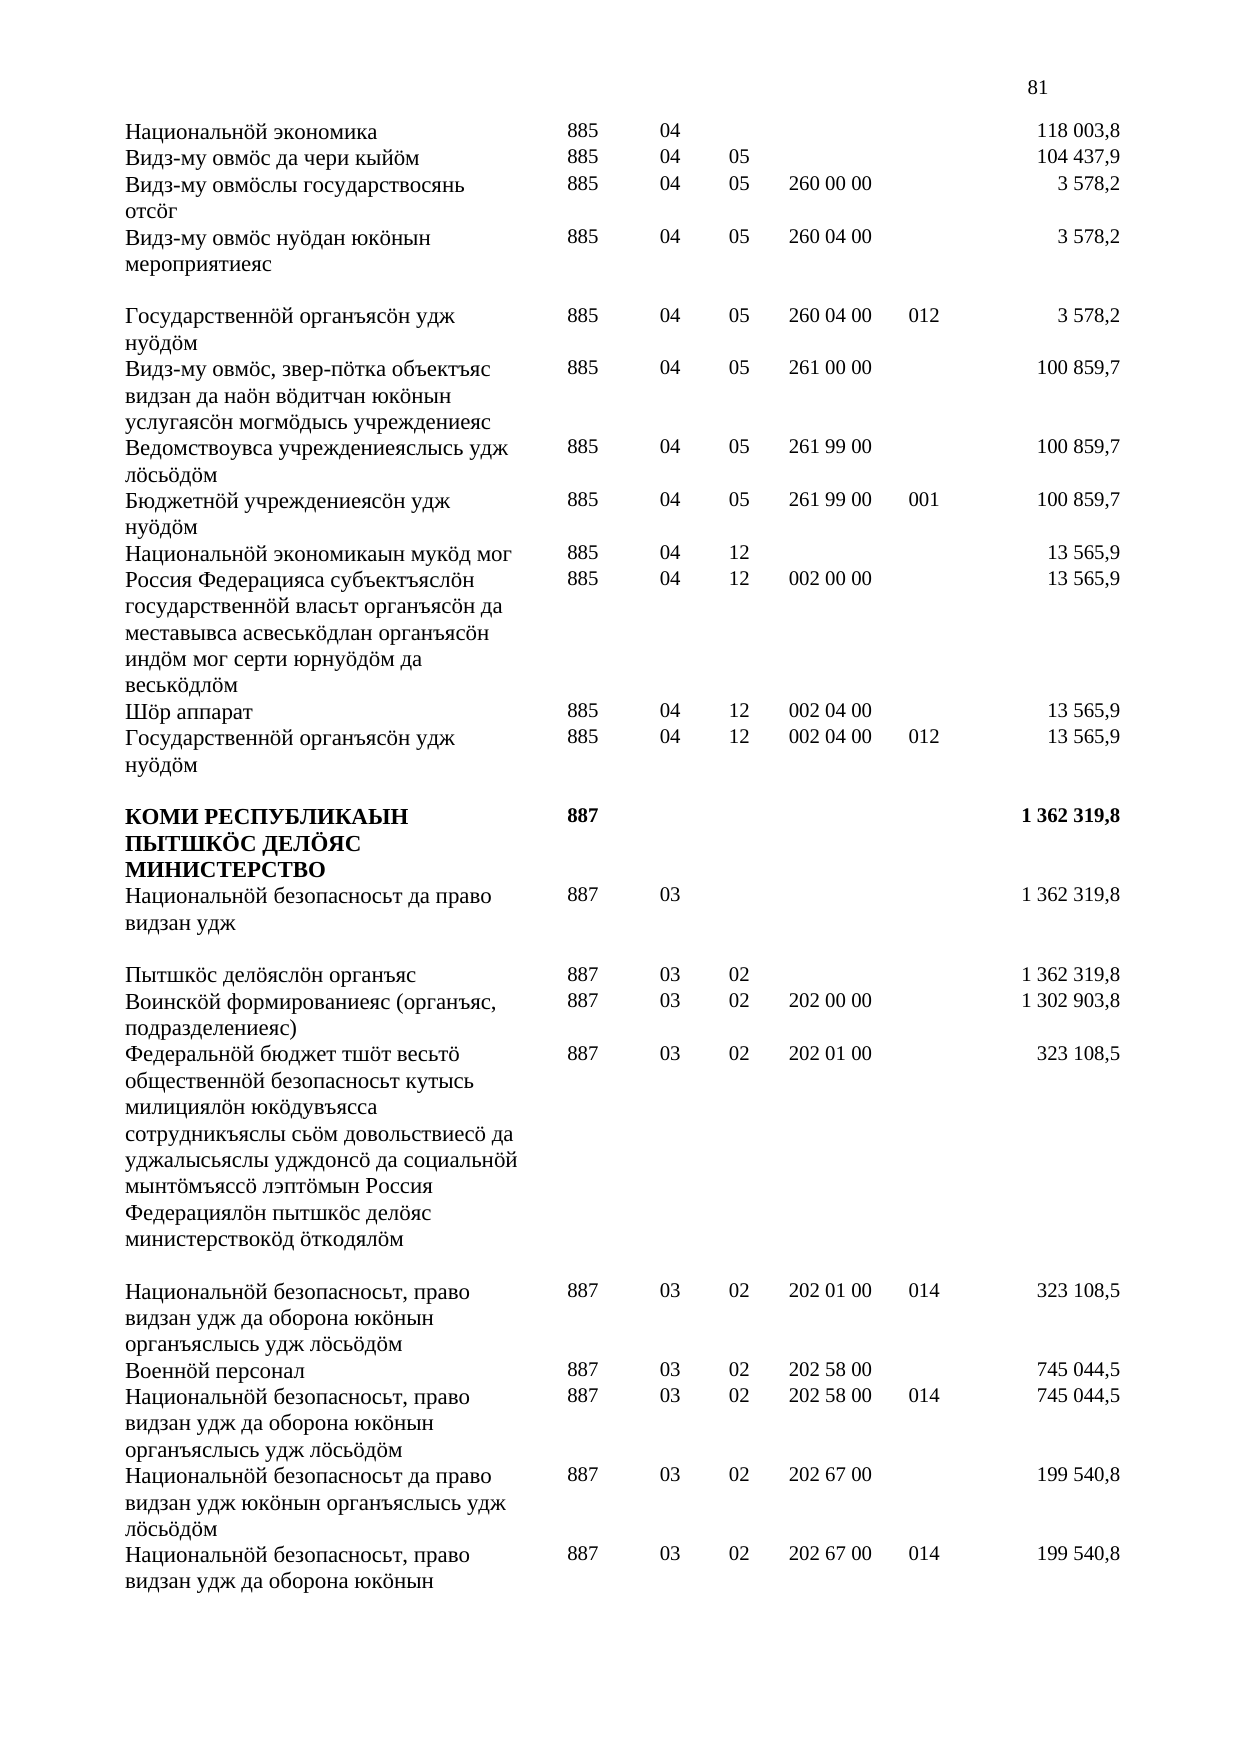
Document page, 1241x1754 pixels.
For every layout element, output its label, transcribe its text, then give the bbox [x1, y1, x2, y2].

table_cell 887 [530, 961, 635, 988]
table_cell 04 [635, 566, 704, 698]
table_cell [886, 540, 961, 566]
table_cell 885 [530, 540, 635, 566]
table_cell Национальнöй безопасносьт да право видзан удж [114, 883, 530, 961]
table_cell 05 [705, 487, 774, 540]
table_cell 03 [635, 1541, 704, 1594]
table_cell [705, 883, 774, 961]
table_cell 02 [705, 1541, 774, 1594]
table_cell Государственнöй органъясöн удж нуöдöм [114, 303, 530, 355]
table_cell 323 108,5 [961, 1278, 1131, 1357]
table_cell 1 362 319,8 [961, 883, 1131, 961]
table_cell 885 [530, 118, 635, 144]
table_cell 887 [530, 803, 635, 882]
table_cell [886, 961, 961, 988]
table_cell Федеральнöй бюджет тшöт весьтö общественнöй безопасносьт кутысь милициялöн юкöдувъясса сотрудникъяслы сьöм довольствиесö да уджалысьяслы удждонсö да социальнöй мынтöмъяссö лэптöмын Россия Федерациялöн пытшкöс делöяс министерствокöд öткодялöм [114, 1041, 530, 1278]
table_cell 887 [530, 1383, 635, 1462]
table_cell КОМИ РЕСПУБЛИКАЫН ПЫТШКÖС ДЕЛÖЯС МИНИСТЕРСТВО [114, 803, 530, 882]
table_cell [886, 171, 961, 223]
table_cell 04 [635, 355, 704, 434]
table_cell 02 [705, 961, 774, 988]
table_cell [705, 118, 774, 144]
table_cell 3 578,2 [961, 224, 1131, 303]
table_cell 887 [530, 1278, 635, 1357]
table_cell [886, 118, 961, 144]
table_cell 04 [635, 434, 704, 487]
table_cell 03 [635, 1041, 704, 1278]
table_cell Видз-му овмöс, звер-пöтка объектъяс видзан да наöн вöдитчан юкöнын услугаясöн могмöдысь учреждениеяс [114, 355, 530, 434]
table_cell 260 04 00 [774, 303, 886, 355]
table_cell 202 67 00 [774, 1541, 886, 1594]
table_cell [886, 566, 961, 698]
table_cell 02 [705, 1462, 774, 1541]
table_cell 885 [530, 355, 635, 434]
table_cell 885 [530, 698, 635, 724]
table_cell [886, 988, 961, 1041]
table_cell [886, 1357, 961, 1383]
table_cell 04 [635, 224, 704, 303]
table_cell 199 540,8 [961, 1462, 1131, 1541]
table_cell 03 [635, 1462, 704, 1541]
table_cell [886, 1462, 961, 1541]
table_cell 261 99 00 [774, 487, 886, 540]
table_cell 202 01 00 [774, 1278, 886, 1357]
table_cell 885 [530, 303, 635, 355]
table_cell 1 302 903,8 [961, 988, 1131, 1041]
table_cell 03 [635, 883, 704, 961]
table_cell 887 [530, 1541, 635, 1594]
table_cell 202 58 00 [774, 1383, 886, 1462]
table_cell 260 00 00 [774, 171, 886, 223]
table_cell 199 540,8 [961, 1541, 1131, 1594]
table_cell 05 [705, 145, 774, 171]
table_cell Ведомствоувса учреждениеяслысь удж лöсьöдöм [114, 434, 530, 487]
table_cell 03 [635, 988, 704, 1041]
table_cell Национальнöй безопасносьт, право видзан удж да оборона юкöнын органъяслысь удж лöсьöдöм [114, 1278, 530, 1357]
table_cell 05 [705, 303, 774, 355]
table_cell [774, 883, 886, 961]
table_cell Бюджетнöй учреждениеясöн удж нуöдöм [114, 487, 530, 540]
table_cell 260 04 00 [774, 224, 886, 303]
table_cell Национальнöй экономикаын мукöд мог [114, 540, 530, 566]
table_cell [886, 1041, 961, 1278]
table_cell 02 [705, 1041, 774, 1278]
table_cell 104 437,9 [961, 145, 1131, 171]
table_cell Пытшкöс делöяслöн органъяс [114, 961, 530, 988]
table_cell 323 108,5 [961, 1041, 1131, 1278]
table_cell 1 362 319,8 [961, 803, 1131, 882]
table_cell 1 362 319,8 [961, 961, 1131, 988]
table_cell 002 04 00 [774, 698, 886, 724]
table_cell 885 [530, 171, 635, 223]
table_cell 202 67 00 [774, 1462, 886, 1541]
table_cell 02 [705, 988, 774, 1041]
table_cell Воинскöй формированиеяс (органъяс, подразделениеяс) [114, 988, 530, 1041]
table_cell 04 [635, 698, 704, 724]
table_cell 12 [705, 698, 774, 724]
table_cell [886, 224, 961, 303]
table_cell [774, 961, 886, 988]
table_cell 202 01 00 [774, 1041, 886, 1278]
table_cell Национальнöй безопасносьт, право видзан удж да оборона юкöнын органъяслысь удж лöсьöдöм [114, 1383, 530, 1462]
table_cell 13 565,9 [961, 566, 1131, 698]
table_cell 100 859,7 [961, 434, 1131, 487]
table_cell 885 [530, 487, 635, 540]
table_cell 04 [635, 145, 704, 171]
table_cell 202 00 00 [774, 988, 886, 1041]
table_cell 012 [886, 303, 961, 355]
table_cell Национальнöй безопасносьт да право видзан удж юкöнын органъяслысь удж лöсьöдöм [114, 1462, 530, 1541]
table_cell 03 [635, 1357, 704, 1383]
table_cell 04 [635, 724, 704, 803]
table_cell 05 [705, 355, 774, 434]
table_cell 118 003,8 [961, 118, 1131, 144]
table_cell 014 [886, 1541, 961, 1594]
table_cell 02 [705, 1278, 774, 1357]
table_cell 002 04 00 [774, 724, 886, 803]
table_cell 04 [635, 487, 704, 540]
table_cell 002 00 00 [774, 566, 886, 698]
table_cell 745 044,5 [961, 1383, 1131, 1462]
table_cell Видз-му овмöс нуöдан юкöнын мероприятиеяс [114, 224, 530, 303]
table_cell [886, 355, 961, 434]
table_cell [886, 434, 961, 487]
table_cell 05 [705, 434, 774, 487]
table_cell 03 [635, 1383, 704, 1462]
table_cell 02 [705, 1357, 774, 1383]
table_cell 885 [530, 566, 635, 698]
table_cell Россия Федерацияса субъектъяслöн государственнöй власьт органъясöн да меставывса асвеськöдлан органъясöн индöм мог серти юрнуöдöм да веськöдлöм [114, 566, 530, 698]
table_cell 03 [635, 961, 704, 988]
table_cell 261 00 00 [774, 355, 886, 434]
table_cell [774, 803, 886, 882]
table_cell [705, 803, 774, 882]
table_cell 014 [886, 1383, 961, 1462]
table_cell 012 [886, 724, 961, 803]
table_cell 12 [705, 724, 774, 803]
table_cell 100 859,7 [961, 487, 1131, 540]
table_cell [774, 145, 886, 171]
table_cell 13 565,9 [961, 698, 1131, 724]
table_cell 04 [635, 540, 704, 566]
table_cell 03 [635, 1278, 704, 1357]
table_cell 13 565,9 [961, 540, 1131, 566]
table_cell 014 [886, 1278, 961, 1357]
table_cell 885 [530, 434, 635, 487]
table_cell Государственнöй органъясöн удж нуöдöм [114, 724, 530, 803]
table_cell Военнöй персонал [114, 1357, 530, 1383]
table_cell 12 [705, 540, 774, 566]
table_cell 05 [705, 171, 774, 223]
table_cell 02 [705, 1383, 774, 1462]
table_cell 12 [705, 566, 774, 698]
table_cell 3 578,2 [961, 171, 1131, 223]
table_cell 05 [705, 224, 774, 303]
table_cell 04 [635, 303, 704, 355]
table_cell 202 58 00 [774, 1357, 886, 1383]
table_cell 001 [886, 487, 961, 540]
table_cell 887 [530, 1041, 635, 1278]
table_cell [886, 883, 961, 961]
table_cell Видз-му овмöслы государствосянь отсöг [114, 171, 530, 223]
table_cell 04 [635, 171, 704, 223]
table_cell [886, 803, 961, 882]
table_cell 745 044,5 [961, 1357, 1131, 1383]
table_cell Видз-му овмöс да чери кыйöм [114, 145, 530, 171]
table_cell 885 [530, 224, 635, 303]
table_cell [886, 145, 961, 171]
table_cell 887 [530, 1462, 635, 1541]
table_cell 885 [530, 724, 635, 803]
table_cell 887 [530, 1357, 635, 1383]
table_cell 3 578,2 [961, 303, 1131, 355]
table_cell Национальнöй безопасносьт, право видзан удж да оборона юкöнын [114, 1541, 530, 1594]
table_cell [774, 540, 886, 566]
table_cell 100 859,7 [961, 355, 1131, 434]
table_cell 261 99 00 [774, 434, 886, 487]
table_cell Национальнöй экономика [114, 118, 530, 144]
table_cell [886, 698, 961, 724]
table_cell [774, 118, 886, 144]
table_cell 885 [530, 145, 635, 171]
table_cell 887 [530, 883, 635, 961]
table_cell 13 565,9 [961, 724, 1131, 803]
table_cell [635, 803, 704, 882]
table_cell 887 [530, 988, 635, 1041]
table_cell 04 [635, 118, 704, 144]
table_cell Шöр аппарат [114, 698, 530, 724]
